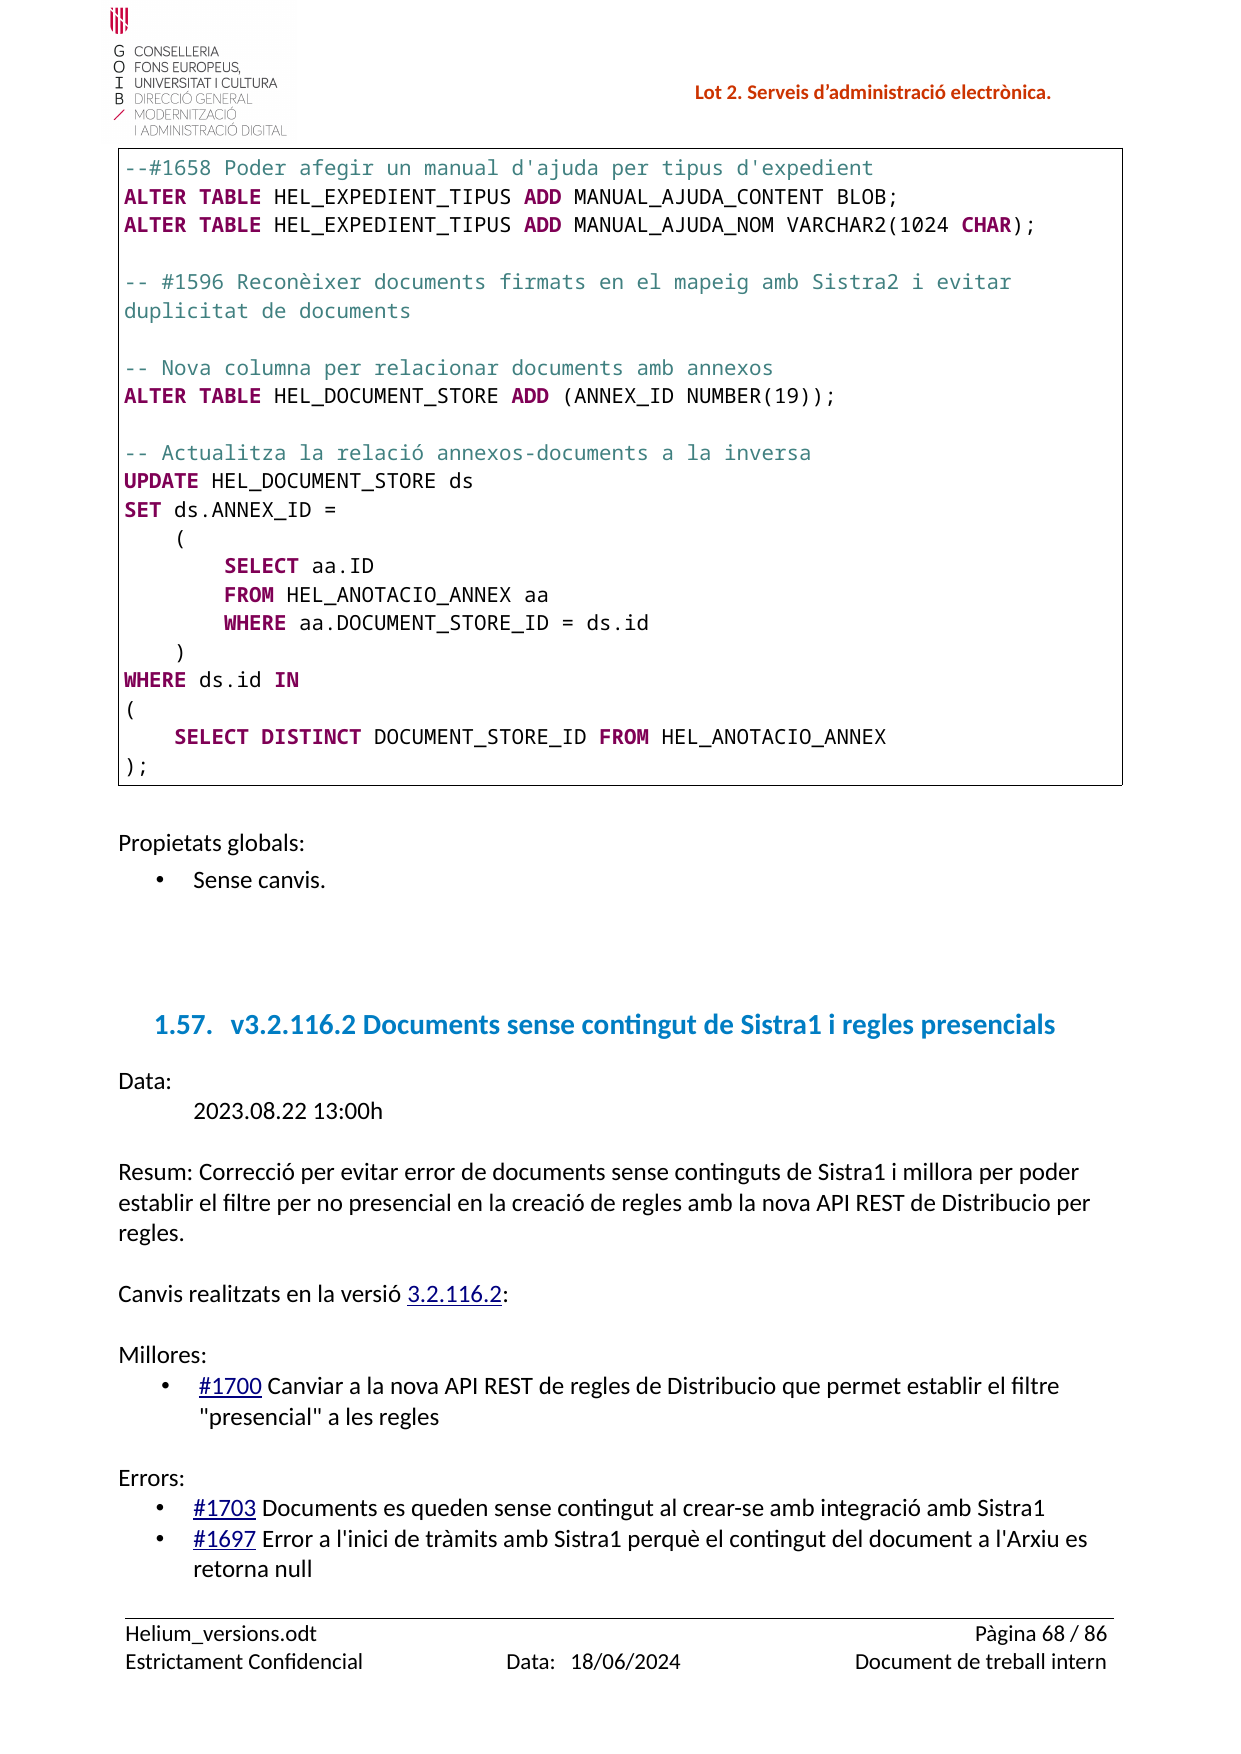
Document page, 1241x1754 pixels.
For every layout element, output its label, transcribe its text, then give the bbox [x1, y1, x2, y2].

subtitle v3.2.116.2 Documents sense contingut de Sistra1 i regles presencials [153, 1006, 1122, 1041]
text Millores: [118, 1340, 1122, 1370]
list #1703 Documents es queden sense contingut al crear-se amb integració amb Sistra1 [156, 1492, 1122, 1523]
list #1700 Canviar a la nova API REST de regles de Distribucio que permet establir el filtre "presencial" a les regles [161, 1370, 1122, 1431]
picture [100, 0, 297, 144]
text Resum: Correcció per evitar error de documents sense continguts de Sistra1 i millora per poder establir el filtre per no presencial en la creació de regles amb la nova API REST de Distribucio per regles. [118, 1157, 1122, 1248]
text 2023.08.22 13:00h [118, 1096, 1122, 1126]
text Canvis realitzats en la versió 3.2.116.2: [118, 1279, 1122, 1309]
text Propietats globals: [118, 827, 1122, 858]
list Sense canvis. [156, 864, 1122, 894]
text Data: [118, 1065, 1122, 1096]
text Errors: [118, 1462, 1122, 1492]
list #1697 Error a l'inici de tràmits amb Sistra1 perquè el contingut del document a l'Arxiu es retorna null [156, 1523, 1122, 1584]
table_header --#1658 Poder afegir un manual d'ajuda per tipus d'expedient ALTER TABLE HEL_EXPEDIENT_TIPUS ADD MANUAL_AJUDA_CONTENT BLOB; ALTER TABLE HEL_EXPEDIENT_TIPUS ADD MANUAL_AJUDA_NOM VARCHAR2(1024 CHAR); -- #1596 Reconèixer documents firmats en el mapeig amb Sistra2 i evitar duplicitat de documents -- Nova columna per relacionar documents amb annexos ALTER TABLE HEL_DOCUMENT_STORE ADD (ANNEX_ID NUMBER(19)); -- Actualitza la relació annexos-documents a la inversa UPDATE HEL_DOCUMENT_STORE ds SET ds.ANNEX_ID = ( SELECT aa.ID FROM HEL_ANOTACIO_ANNEX aa WHERE aa.DOCUMENT_STORE_ID = ds.id ) WHERE ds.id IN ( SELECT DISTINCT DOCUMENT_STORE_ID FROM HEL_ANOTACIO_ANNEX ); [119, 149, 1122, 785]
